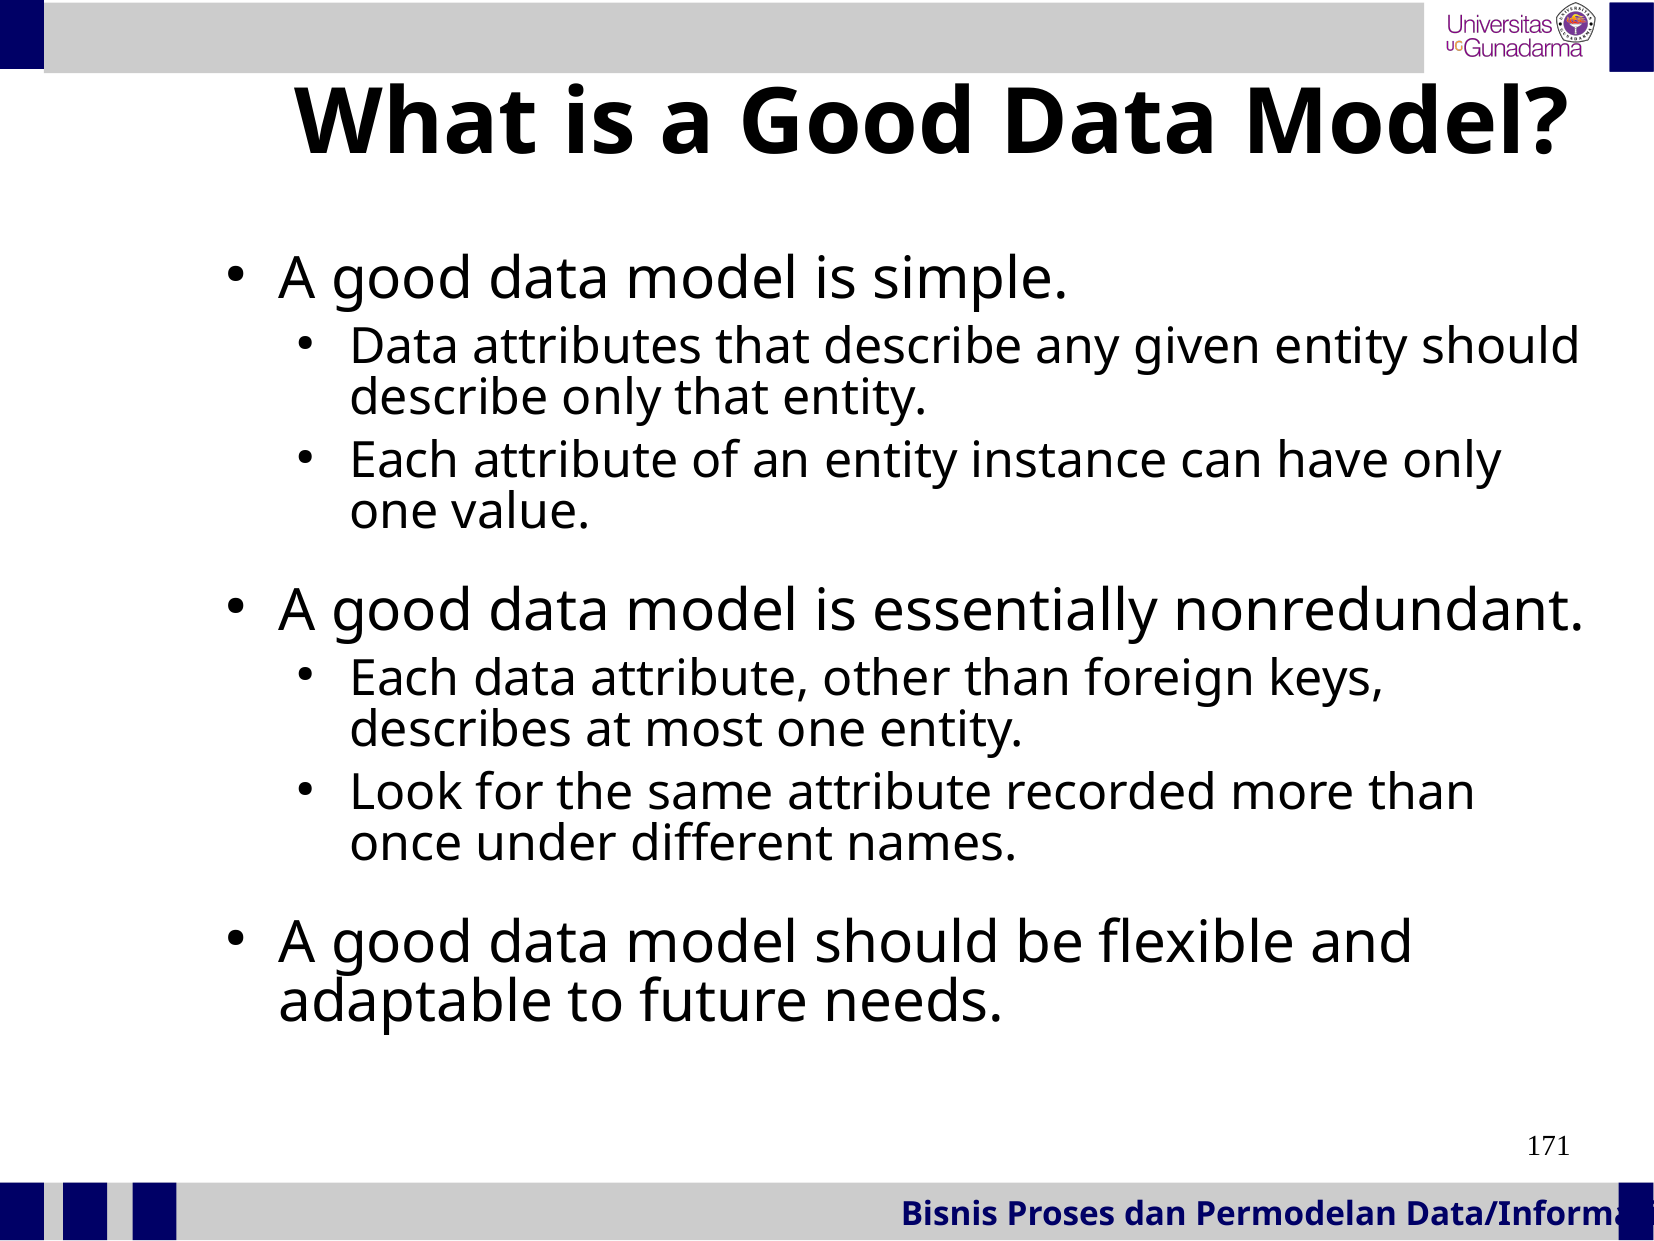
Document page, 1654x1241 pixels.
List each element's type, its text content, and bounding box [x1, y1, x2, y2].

title What is a Good Data Model? [179, 13, 1654, 221]
list A good data model is simple. Data attributes that describe any given entity should describe only that entity. Each attribute of an entity instance can have only one value. A good data model is essentially nonredundant. Each data attribute, other than foreign keys, describes at most one entity. Look for the same attribute recorded more than once under different names. A good data model should be flexible and adaptable to future needs. [192, 243, 1613, 1181]
picture [1437, 2, 1610, 13]
